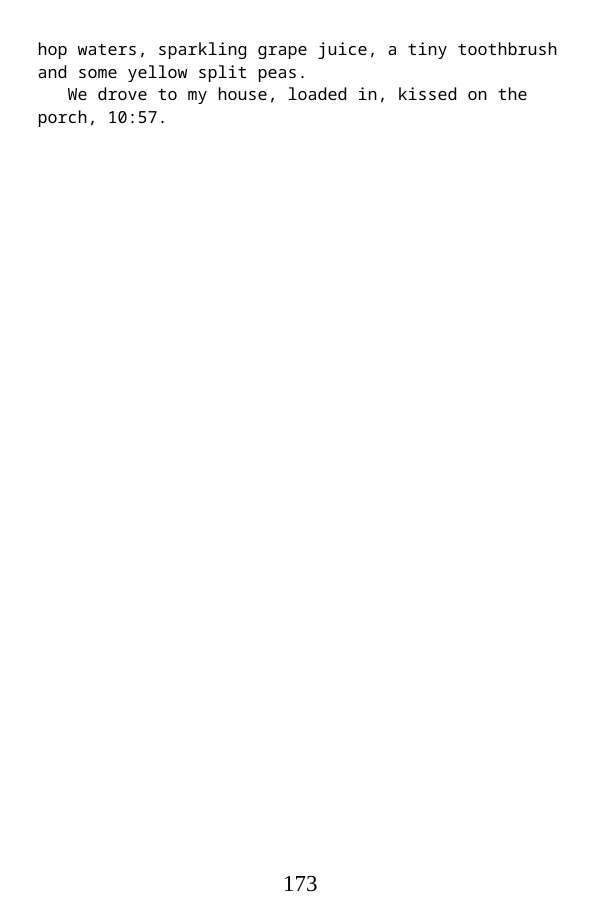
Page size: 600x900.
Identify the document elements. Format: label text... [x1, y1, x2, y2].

text hop waters, sparkling grape juice, a tiny toothbrush and some yellow split peas. [37, 37, 562, 83]
text We drove to my house, loaded in, kissed on the porch, 10:57. [37, 83, 562, 128]
